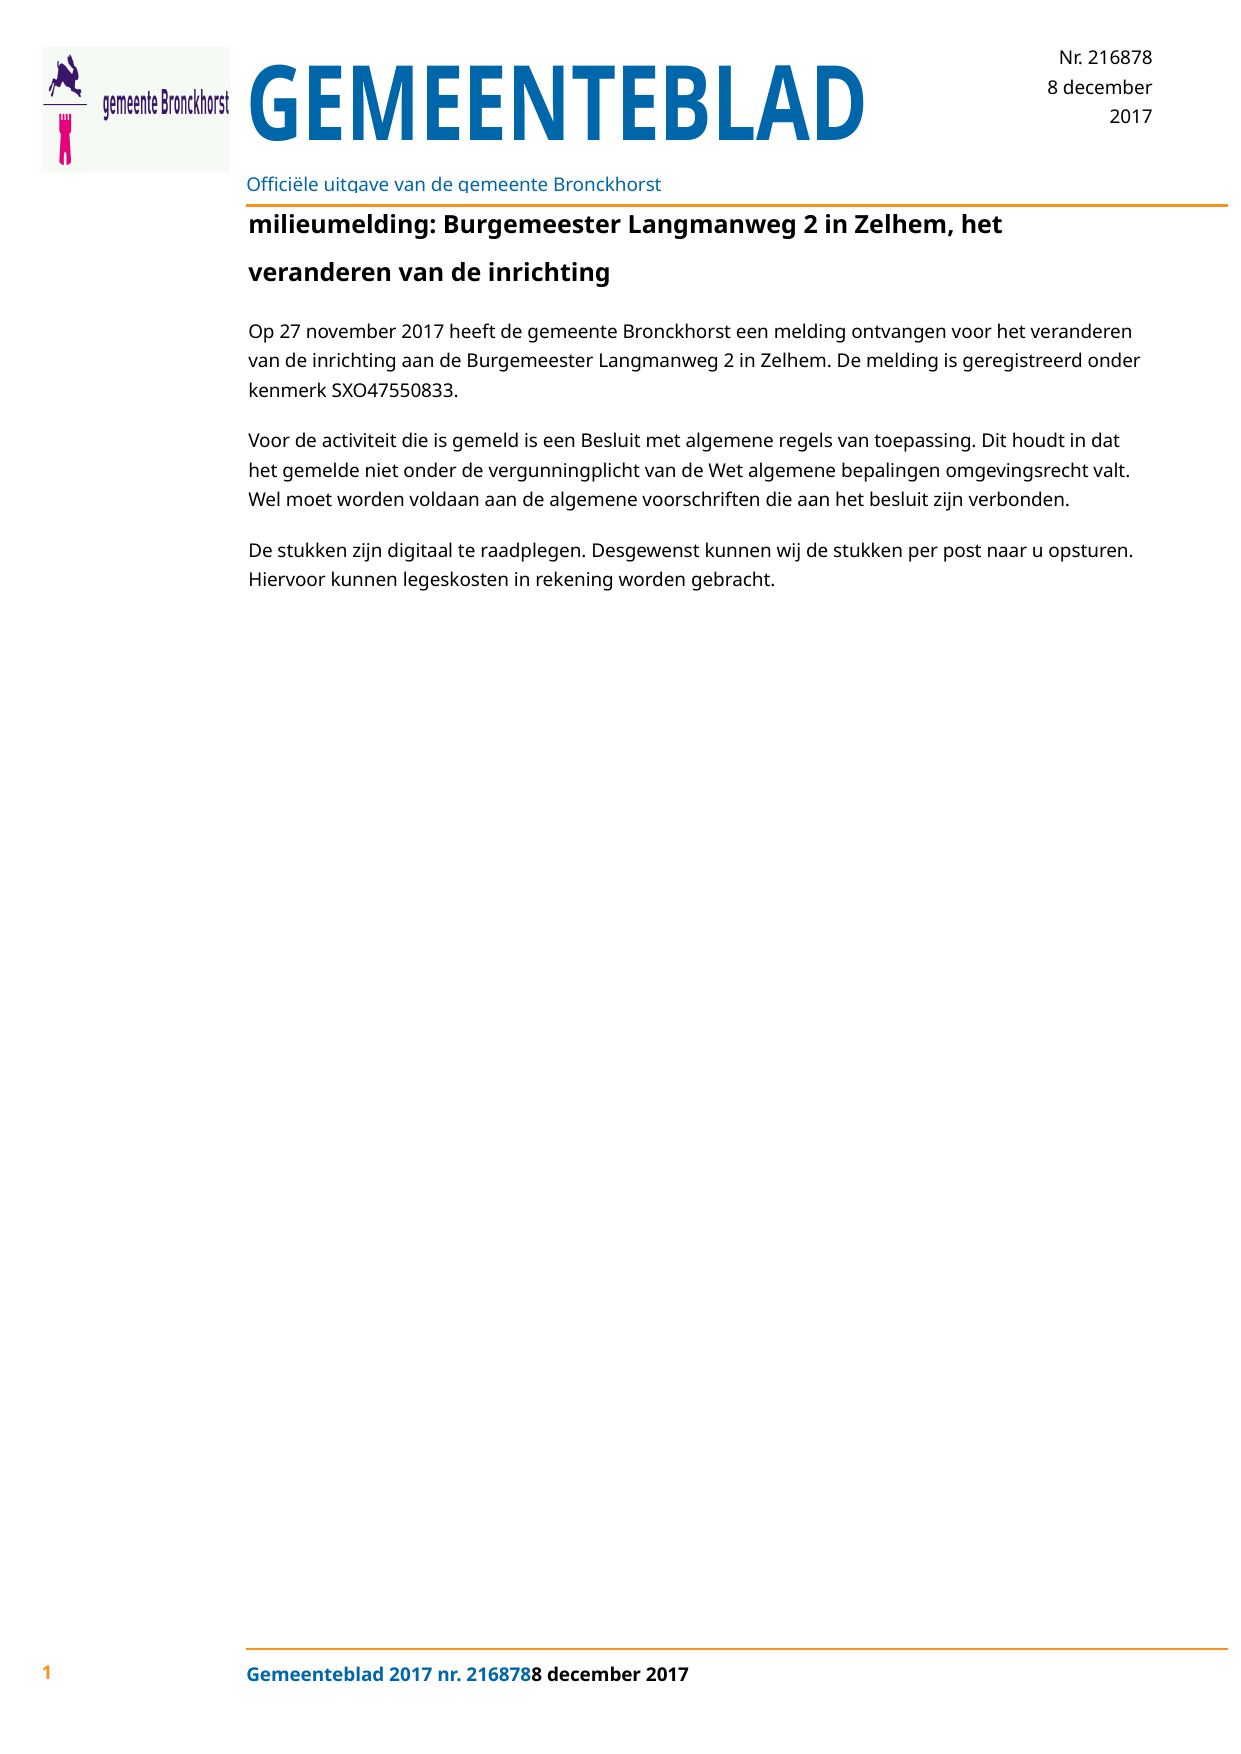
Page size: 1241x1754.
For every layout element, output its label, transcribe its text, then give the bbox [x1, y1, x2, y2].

text Op 27 november 2017 heeft de gemeente Bronckhorst een melding ontvangen voor het veranderen van de inrichting aan de Burgemeester Langmanweg 2 in Zelhem. De melding is geregistreerd onder kenmerk SXO47550833. [248, 318, 1152, 403]
text De stukken zijn digitaal te raadplegen. Desgewenst kunnen wij de stukken per post naar u opsturen. Hiervoor kunnen legeskosten in rekening worden gebracht. [248, 537, 1152, 592]
text milieumelding: Burgemeester Langmanweg 2 in Zelhem, het veranderen van de inrichting [248, 207, 1152, 288]
picture [41, 47, 231, 172]
text Voor de activiteit die is gemeld is een Besluit met algemene regels van toepassing. Dit houdt in dat het gemelde niet onder de vergunningplicht van de Wet algemene bepalingen omgevingsrecht valt. Wel moet worden voldaan aan de algemene voorschriften die aan het besluit zijn verbonden. [248, 427, 1152, 512]
